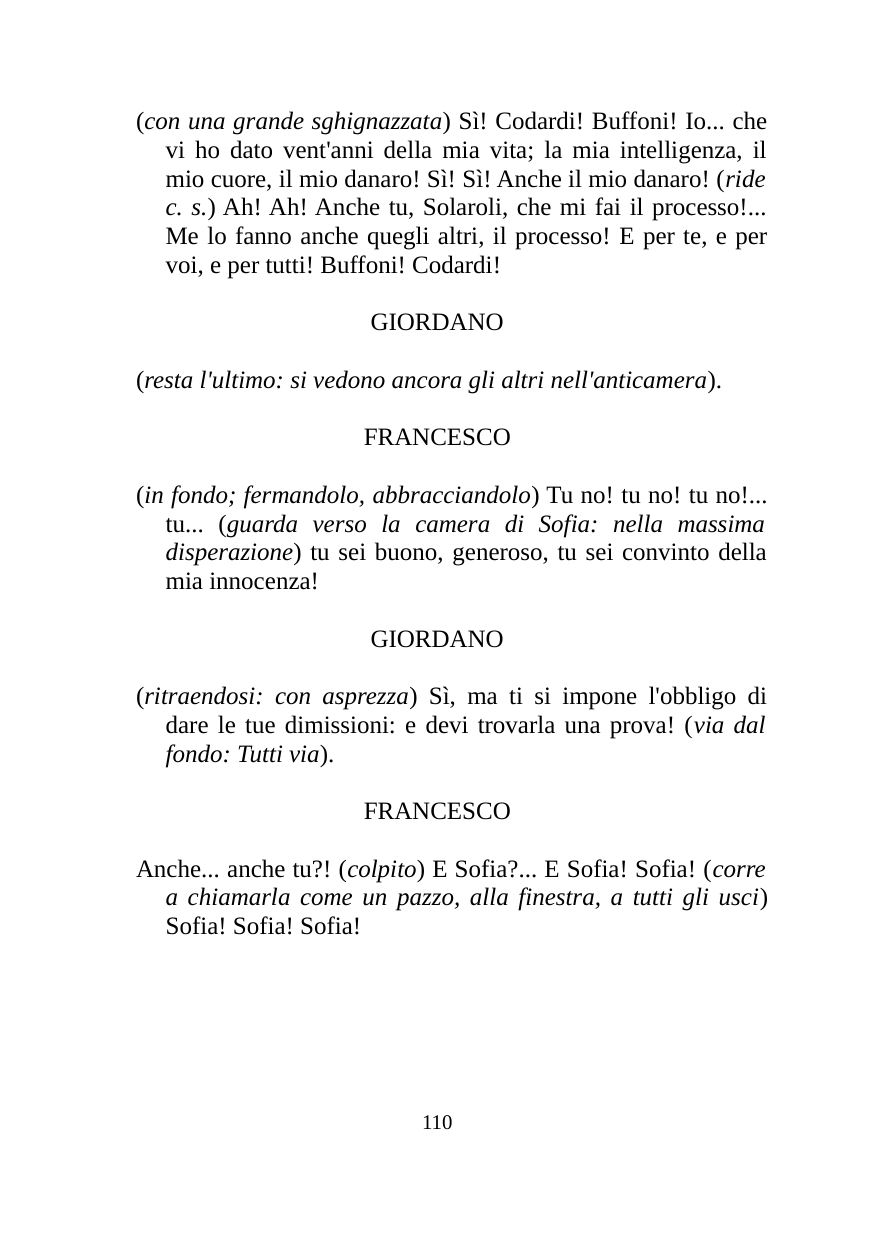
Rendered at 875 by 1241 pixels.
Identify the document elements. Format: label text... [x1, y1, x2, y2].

text Anche... anche tu?! (colpito) E Sofia?... E Sofia! Sofia! (corre a chiamarla come un pazzo, alla finestra, a tutti gli usci) Sofia! Sofia! Sofia! [136, 854, 768, 940]
text FRANCESCO [106, 422, 768, 451]
text (in fondo; fermandolo, abbracciandolo) Tu no! tu no! tu no!... tu... (guarda verso la camera di Sofia: nella massima disperazione) tu sei buono, generoso, tu sei convinto della mia innocenza! [136, 480, 768, 595]
text (con una grande sghignazzata) Sì! Codardi! Buffoni! Io... che vi ho dato vent'anni della mia vita; la mia intelligenza, il mio cuore, il mio danaro! Sì! Sì! Anche il mio danaro! (ride c. s.) Ah! Ah! Anche tu, Solaroli, che mi fai il processo!... Me lo fanno anche quegli altri, il processo! E per te, e per voi, e per tutti! Buffoni! Codardi! [136, 106, 768, 279]
text GIORDANO [106, 307, 768, 336]
text (ritraendosi: con asprezza) Sì, ma ti si impone l'obbligo di dare le tue dimissioni: e devi trovarla una prova! (via dal fondo: Tutti via). [136, 681, 768, 767]
text FRANCESCO [106, 796, 768, 825]
text (resta l'ultimo: si vedono ancora gli altri nell'anticamera). [136, 365, 768, 394]
text GIORDANO [106, 624, 768, 652]
